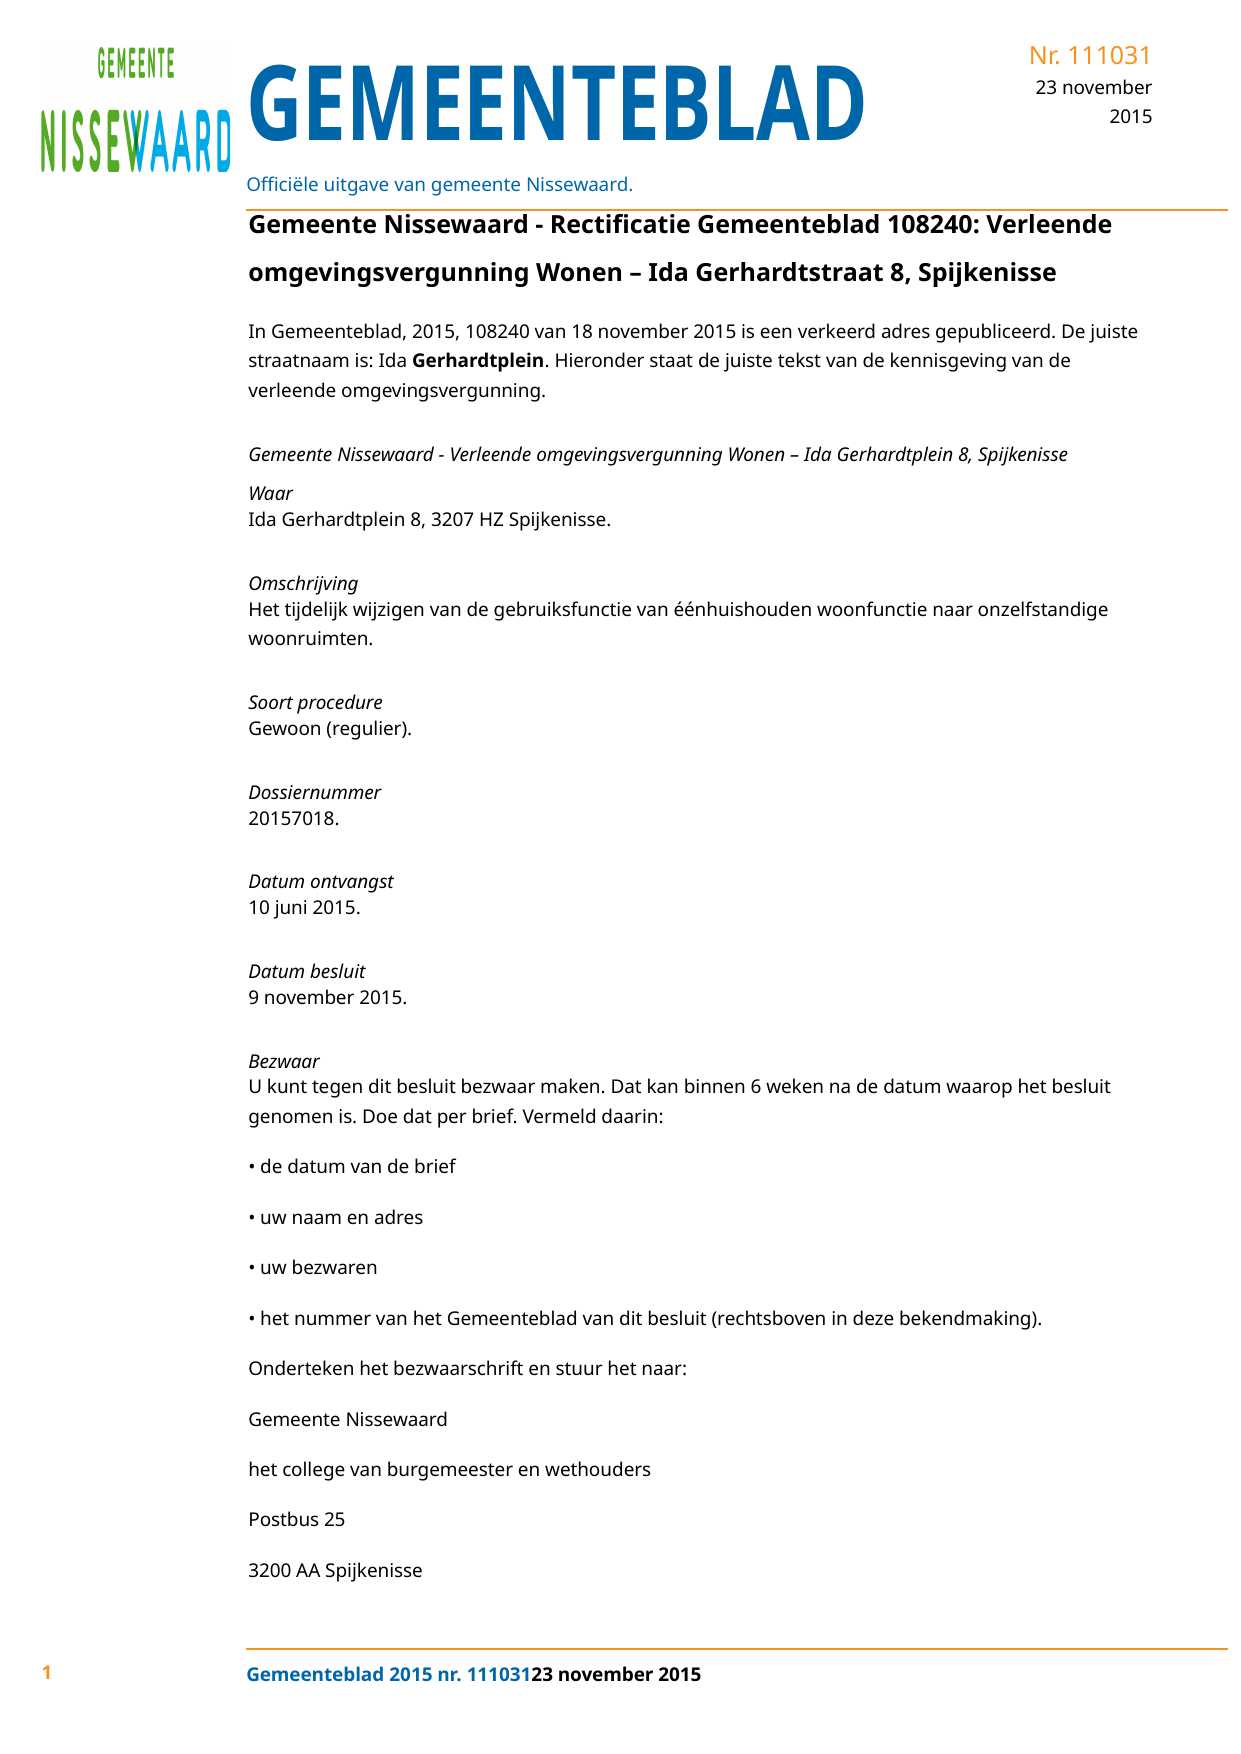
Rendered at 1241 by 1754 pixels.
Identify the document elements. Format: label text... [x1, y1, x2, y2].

text Onderteken het bezwaarschrift en stuur het naar: [248, 1355, 1152, 1381]
text • de datum van de brief [248, 1154, 1152, 1179]
text Gemeente Nissewaard - Verleende omgevingsvergunning Wonen – Ida Gerhardtplein 8, Spijkenisse [248, 441, 1152, 467]
text • het nummer van het Gemeenteblad van dit besluit (rechtsboven in deze bekendmaking). [248, 1305, 1152, 1331]
text Gewoon (regulier). [248, 715, 1152, 741]
picture [222, 122, 227, 160]
picture [176, 157, 187, 172]
text Postbus 25 [248, 1507, 1152, 1532]
text 3200 AA Spijkenisse [248, 1557, 1152, 1583]
text Soort procedure [248, 689, 1152, 715]
text Waar [248, 480, 1152, 506]
text Omschrijving [248, 570, 1152, 596]
text Gemeente Nissewaard [248, 1406, 1152, 1432]
text Bezwaar [248, 1048, 1152, 1074]
picture [41, 47, 231, 172]
text • uw naam en adres [248, 1204, 1152, 1230]
text Dossiernummer [248, 779, 1152, 805]
text Datum besluit [248, 958, 1152, 984]
text • uw bezwaren [248, 1254, 1152, 1280]
text 20157018. [248, 805, 1152, 830]
text Het tijdelijk wijzigen van de gebruiksfunctie van éénhuishouden woonfunctie naar onzelfstandige woonruimten. [248, 596, 1152, 651]
text 9 november 2015. [248, 984, 1152, 1010]
text In Gemeenteblad, 2015, 108240 van 18 november 2015 is een verkeerd adres gepubliceerd. De juiste straatnaam is: Ida Gerhardtplein. Hieronder staat de juiste tekst van de kennisgeving van de verleende omgevingsvergunning. [248, 318, 1152, 403]
picture [201, 122, 206, 138]
text 10 juni 2015. [248, 894, 1152, 920]
text het college van burgemeester en wethouders [248, 1456, 1152, 1482]
picture [200, 151, 206, 172]
text U kunt tegen dit besluit bezwaar maken. Dat kan binnen 6 weken na de datum waarop het besluit genomen is. Doe dat per brief. Vermeld daarin: [248, 1074, 1152, 1129]
text Ida Gerhardtplein 8, 3207 HZ Spijkenisse. [248, 506, 1152, 532]
text Datum ontvangst [248, 869, 1152, 894]
picture [154, 157, 165, 172]
text Gemeente Nissewaard - Rectificatie Gemeenteblad 108240: Verleende omgevingsvergunning Wonen – Ida Gerhardtstraat 8, Spijkenisse [248, 211, 1152, 288]
